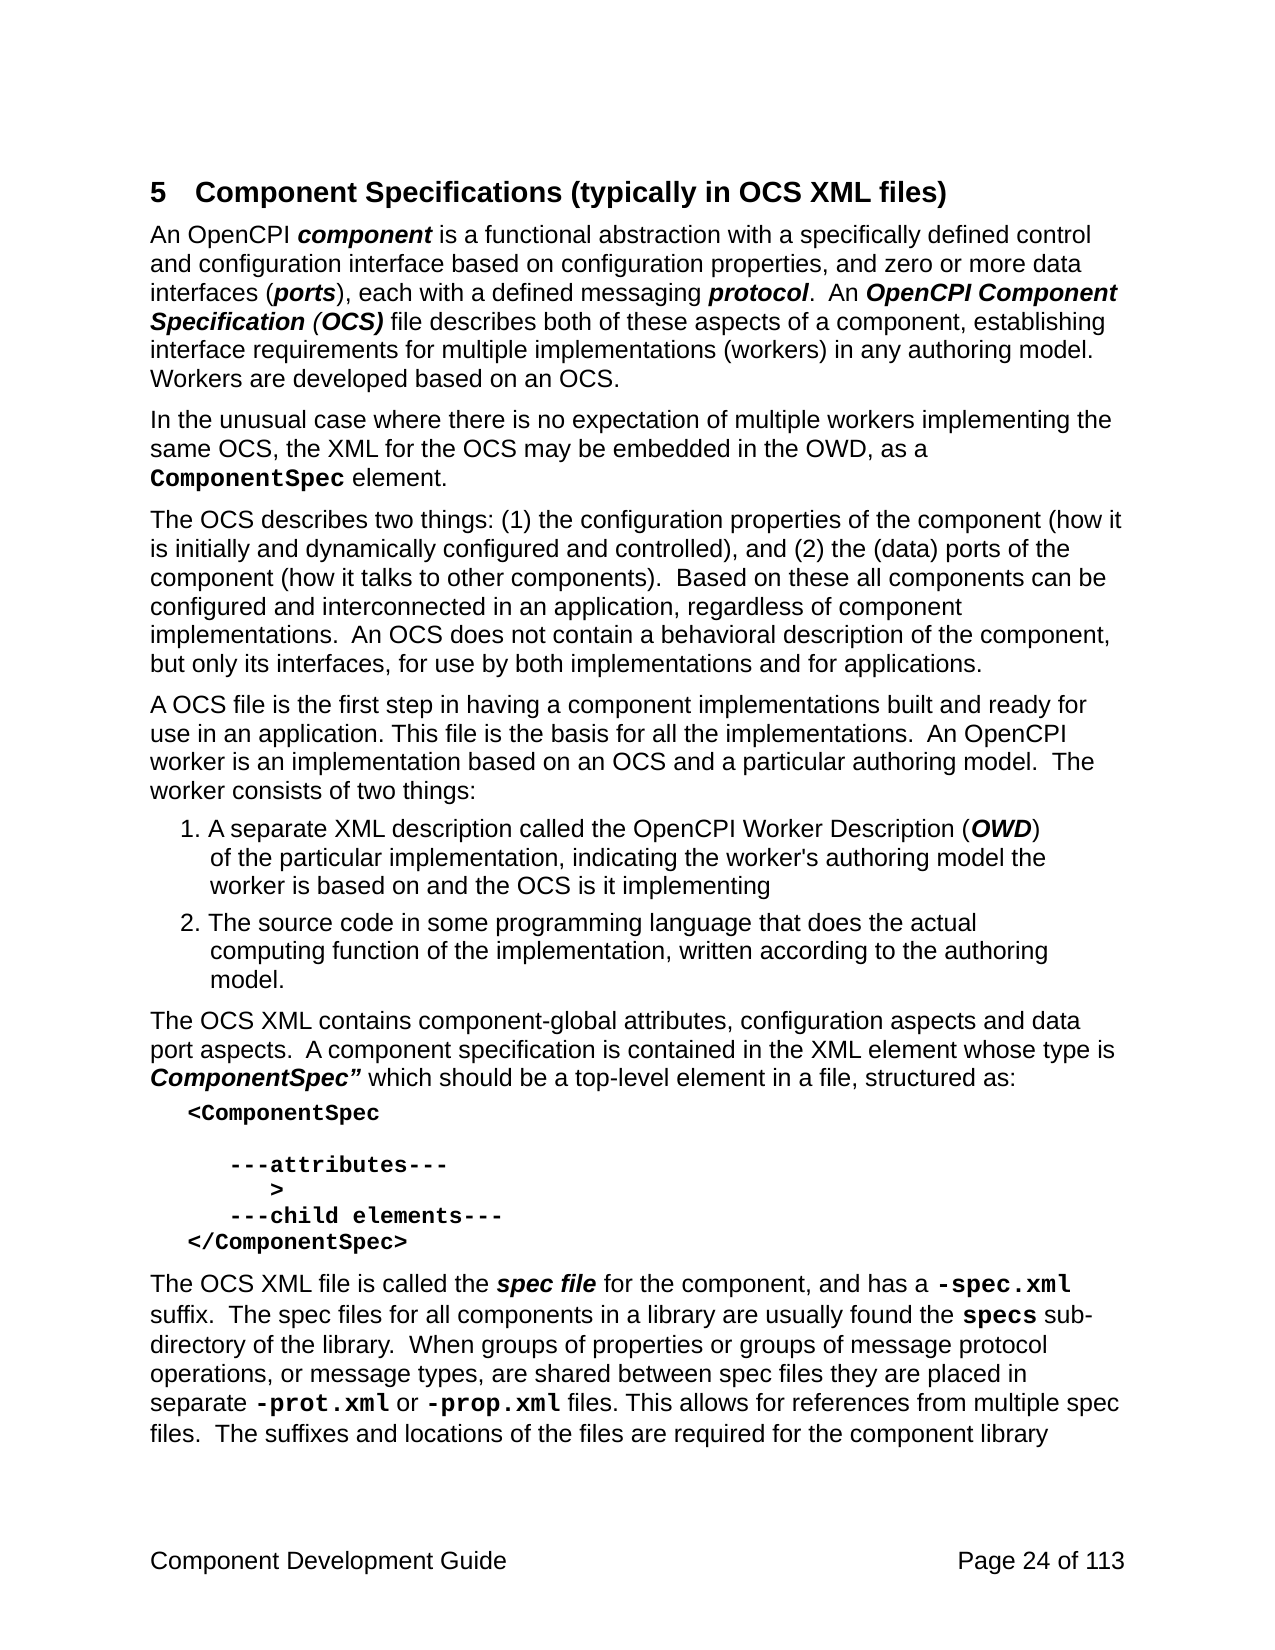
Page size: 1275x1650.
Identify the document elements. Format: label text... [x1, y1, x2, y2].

subtitle Component Specifications (typically in OCS XML files) [150, 175, 1125, 208]
list A separate XML description called the OpenCPI Worker Description (OWD) of the particular implementation, indicating the worker's authoring model the worker is based on and the OCS is it implementing [180, 814, 1065, 900]
list The source code in some programming language that does the actual computing function of the implementation, written according to the authoring model. [180, 908, 1065, 994]
text The OCS describes two things: (1) the configuration properties of the component (how it is initially and dynamically configured and controlled), and (2) the (data) ports of the component (how it talks to other components). Based on these all components can be configured and interconnected in an application, regardless of component implementations. An OCS does not contain a behavioral description of the component, but only its interfaces, for use by both implementations and for applications. [150, 505, 1125, 678]
text <ComponentSpec ---attributes--- > ---child elements--- </ComponentSpec> [187, 1101, 1125, 1257]
text A OCS file is the first step in having a component implementations built and ready for use in an application. This file is the basis for all the implementations. An OpenCPI worker is an implementation based on an OCS and a particular authoring model. The worker consists of two things: [150, 690, 1125, 805]
text In the unusual case where there is no expectation of multiple workers implementing the same OCS, the XML for the OCS may be embedded in the OWD, as a ComponentSpec element. [150, 405, 1125, 493]
text The OCS XML file is called the spec file for the component, and has a ‑spec.xml suffix. The spec files for all components in a library are usually found the specs sub-directory of the library. When groups of properties or groups of message protocol operations, or message types, are shared between spec files they are placed in separate -prot.xml or -prop.xml files. This allows for references from multiple spec files. The suffixes and locations of the files are required for the component library [150, 1269, 1125, 1448]
text An OpenCPI component is a functional abstraction with a specifically defined control and configuration interface based on configuration properties, and zero or more data interfaces (ports), each with a defined messaging protocol. An OpenCPI Component Specification (OCS) file describes both of these aspects of a component, establishing interface requirements for multiple implementations (workers) in any authoring model. Workers are developed based on an OCS. [150, 221, 1125, 393]
text The OCS XML contains component-global attributes, configuration aspects and data port aspects. A component specification is contained in the XML element whose type is ComponentSpec” which should be a top-level element in a file, structured as: [150, 1006, 1125, 1092]
